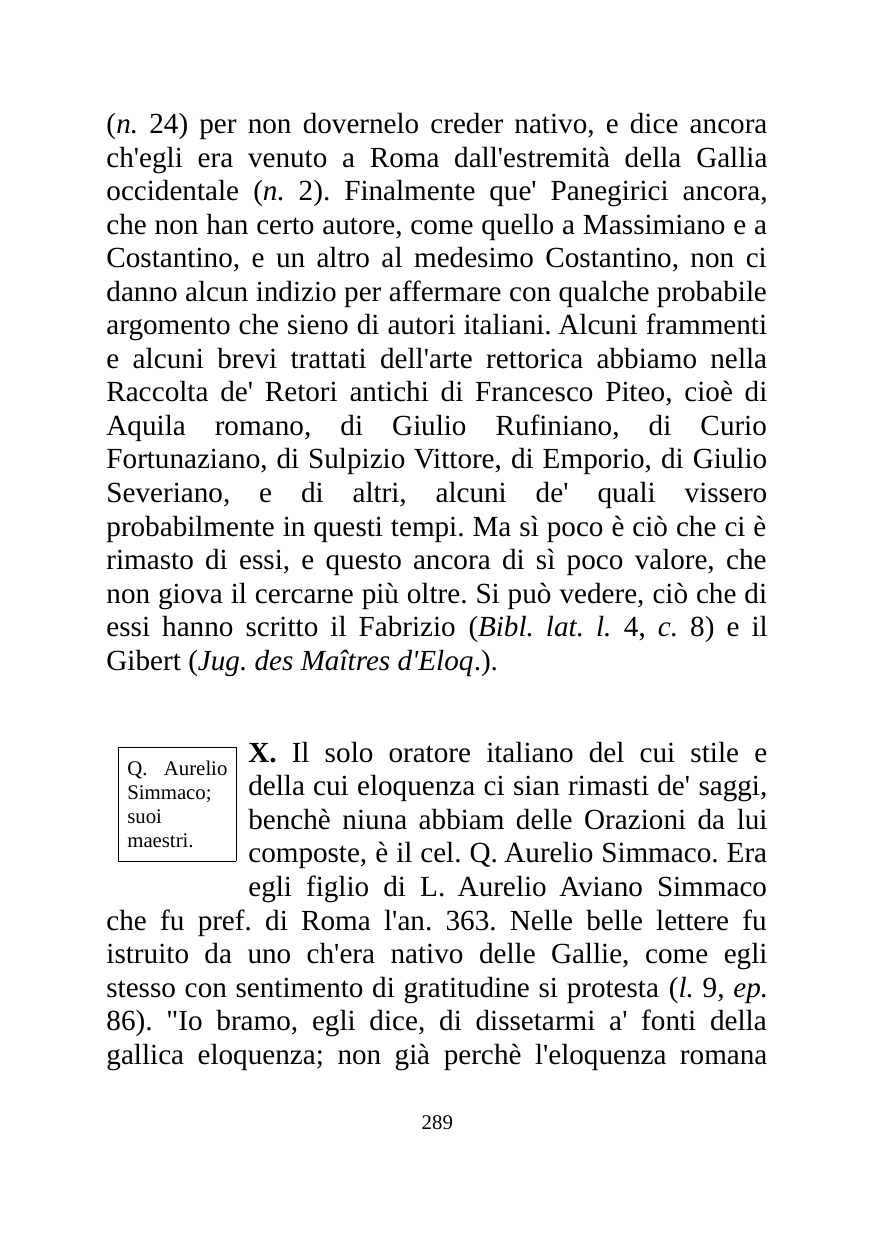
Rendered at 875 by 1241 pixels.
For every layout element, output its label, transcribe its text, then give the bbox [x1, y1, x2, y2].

text (n. 24) per non dovernelo creder nativo, e dice ancora ch'egli era venuto a Roma dall'estremità della Gallia occidentale (n. 2). Finalmente que' Panegirici ancora, che non han certo autore, come quello a Massimiano e a Costantino, e un altro al medesimo Costantino, non ci danno alcun indizio per affermare con qualche probabile argomento che sieno di autori italiani. Alcuni frammenti e alcuni brevi trattati dell'arte rettorica abbiamo nella Raccolta de' Retori antichi di Francesco Piteo, cioè di Aquila romano, di Giulio Rufiniano, di Curio Fortunaziano, di Sulpizio Vittore, di Emporio, di Giulio Severiano, e di altri, alcuni de' quali vissero probabilmente in questi tempi. Ma sì poco è ciò che ci è rimasto di essi, e questo ancora di sì poco valore, che non giova il cercarne più oltre. Si può vedere, ciò che di essi hanno scritto il Fabrizio (Bibl. lat. l. 4, c. 8) e il Gibert (Jug. des Maîtres d'Eloq.). [106, 106, 768, 676]
text Q. Aurelio Simmaco; suoi maestri. [127, 756, 227, 852]
text X. Il solo oratore italiano del cui stile e della cui eloquenza ci sian rimasti de' saggi, benchè niuna abbiam delle Orazioni da lui composte, è il cel. Q. Aurelio Simmaco. Era egli figlio di L. Aurelio Aviano Simmaco che fu pref. di Roma l'an. 363. Nelle belle lettere fu istruito da uno ch'era nativo delle Gallie, come egli stesso con sentimento di gratitudine si protesta (l. 9, ep. 86). "Io bramo, egli dice, di dissetarmi a' fonti della gallica eloquenza; non già perchè l'eloquenza romana [106, 735, 768, 1070]
